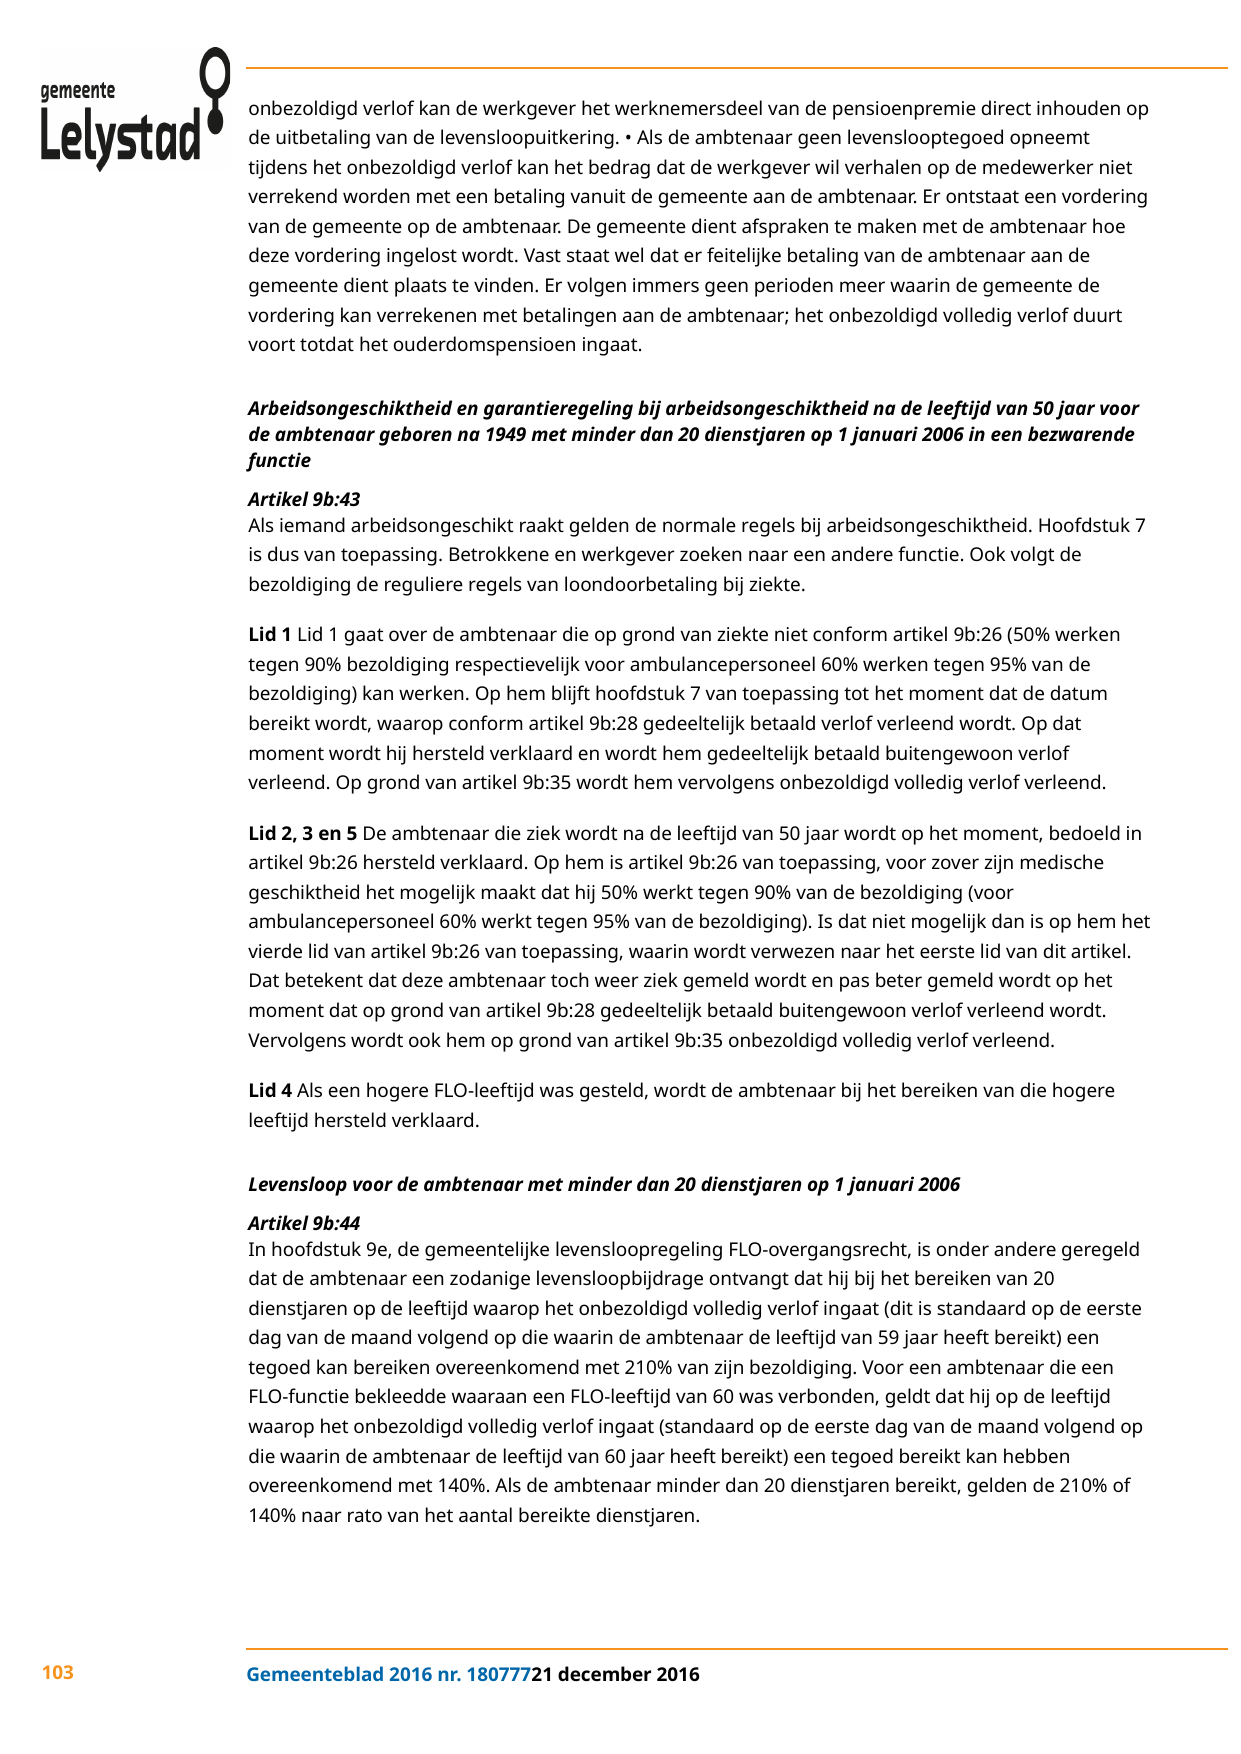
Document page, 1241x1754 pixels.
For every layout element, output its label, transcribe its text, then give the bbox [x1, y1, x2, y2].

text In hoofdstuk 9e, de gemeentelijke levensloopregeling FLO-overgangsrecht, is onder andere geregeld dat de ambtenaar een zodanige levensloopbijdrage ontvangt dat hij bij het bereiken van 20 dienstjaren op de leeftijd waarop het onbezoldigd volledig verlof ingaat (dit is standaard op de eerste dag van de maand volgend op die waarin de ambtenaar de leeftijd van 59 jaar heeft bereikt) een tegoed kan bereiken overeenkomend met 210% van zijn bezoldiging. Voor een ambtenaar die een FLO-functie bekleedde waaraan een FLO-leeftijd van 60 was verbonden, geldt dat hij op de leeftijd waarop het onbezoldigd volledig verlof ingaat (standaard op de eerste dag van de maand volgend op die waarin de ambtenaar de leeftijd van 60 jaar heeft bereikt) een tegoed bereikt kan hebben overeenkomend met 140%. Als de ambtenaar minder dan 20 dienstjaren bereikt, gelden de 210% of 140% naar rato van het aantal bereikte dienstjaren. [248, 1236, 1152, 1528]
text Lid 1 Lid 1 gaat over de ambtenaar die op grond van ziekte niet conform artikel 9b:26 (50% werken tegen 90% bezoldiging respectievelijk voor ambulancepersoneel 60% werken tegen 95% van de bezoldiging) kan werken. Op hem blijft hoofdstuk 7 van toepassing tot het moment dat de datum bereikt wordt, waarop conform artikel 9b:28 gedeeltelijk betaald verlof verleend wordt. Op dat moment wordt hij hersteld verklaard en wordt hem gedeeltelijk betaald buitengewoon verlof verleend. Op grond van artikel 9b:35 wordt hem vervolgens onbezoldigd volledig verlof verleend. [248, 621, 1152, 795]
text Lid 2, 3 en 5 De ambtenaar die ziek wordt na de leeftijd van 50 jaar wordt op het moment, bedoeld in artikel 9b:26 hersteld verklaard. Op hem is artikel 9b:26 van toepassing, voor zover zijn medische geschiktheid het mogelijk maakt dat hij 50% werkt tegen 90% van de bezoldiging (voor ambulancepersoneel 60% werkt tegen 95% van de bezoldiging). Is dat niet mogelijk dan is op hem het vierde lid van artikel 9b:26 van toepassing, waarin wordt verwezen naar het eerste lid van dit artikel. Dat betekent dat deze ambtenaar toch weer ziek gemeld wordt en pas beter gemeld wordt op het moment dat op grond van artikel 9b:28 gedeeltelijk betaald buitengewoon verlof verleend wordt. Vervolgens wordt ook hem op grond van artikel 9b:35 onbezoldigd volledig verlof verleend. [248, 820, 1152, 1053]
text Artikel 9b:44 [248, 1210, 1152, 1236]
picture [41, 47, 231, 172]
text Als iemand arbeidsongeschikt raakt gelden de normale regels bij arbeidsongeschiktheid. Hoofdstuk 7 is dus van toepassing. Betrokkene en werkgever zoeken naar een andere functie. Ook volgt de bezoldiging de reguliere regels van loondoorbetaling bij ziekte. [248, 512, 1152, 597]
text Artikel 9b:43 [248, 486, 1152, 512]
text onbezoldigd verlof kan de werkgever het werknemersdeel van de pensioenpremie direct inhouden op de uitbetaling van de levensloopuitkering. • Als de ambtenaar geen levenslooptegoed opneemt tijdens het onbezoldigd verlof kan het bedrag dat de werkgever wil verhalen op de medewerker niet verrekend worden met een betaling vanuit de gemeente aan de ambtenaar. Er ontstaat een vordering van de gemeente op de ambtenaar. De gemeente dient afspraken te maken met de ambtenaar hoe deze vordering ingelost wordt. Vast staat wel dat er feitelijke betaling van de ambtenaar aan de gemeente dient plaats te vinden. Er volgen immers geen perioden meer waarin de gemeente de vordering kan verrekenen met betalingen aan de ambtenaar; het onbezoldigd volledig verlof duurt voort totdat het ouderdomspensioen ingaat. [248, 95, 1152, 357]
text Levensloop voor de ambtenaar met minder dan 20 dienstjaren op 1 januari 2006 [248, 1171, 1152, 1197]
text Arbeidsongeschiktheid en garantieregeling bij arbeidsongeschiktheid na de leeftijd van 50 jaar voor de ambtenaar geboren na 1949 met minder dan 20 dienstjaren op 1 januari 2006 in een bezwarende functie [248, 395, 1152, 473]
text Lid 4 Als een hogere FLO-leeftijd was gesteld, wordt de ambtenaar bij het bereiken van die hogere leeftijd hersteld verklaard. [248, 1077, 1152, 1133]
